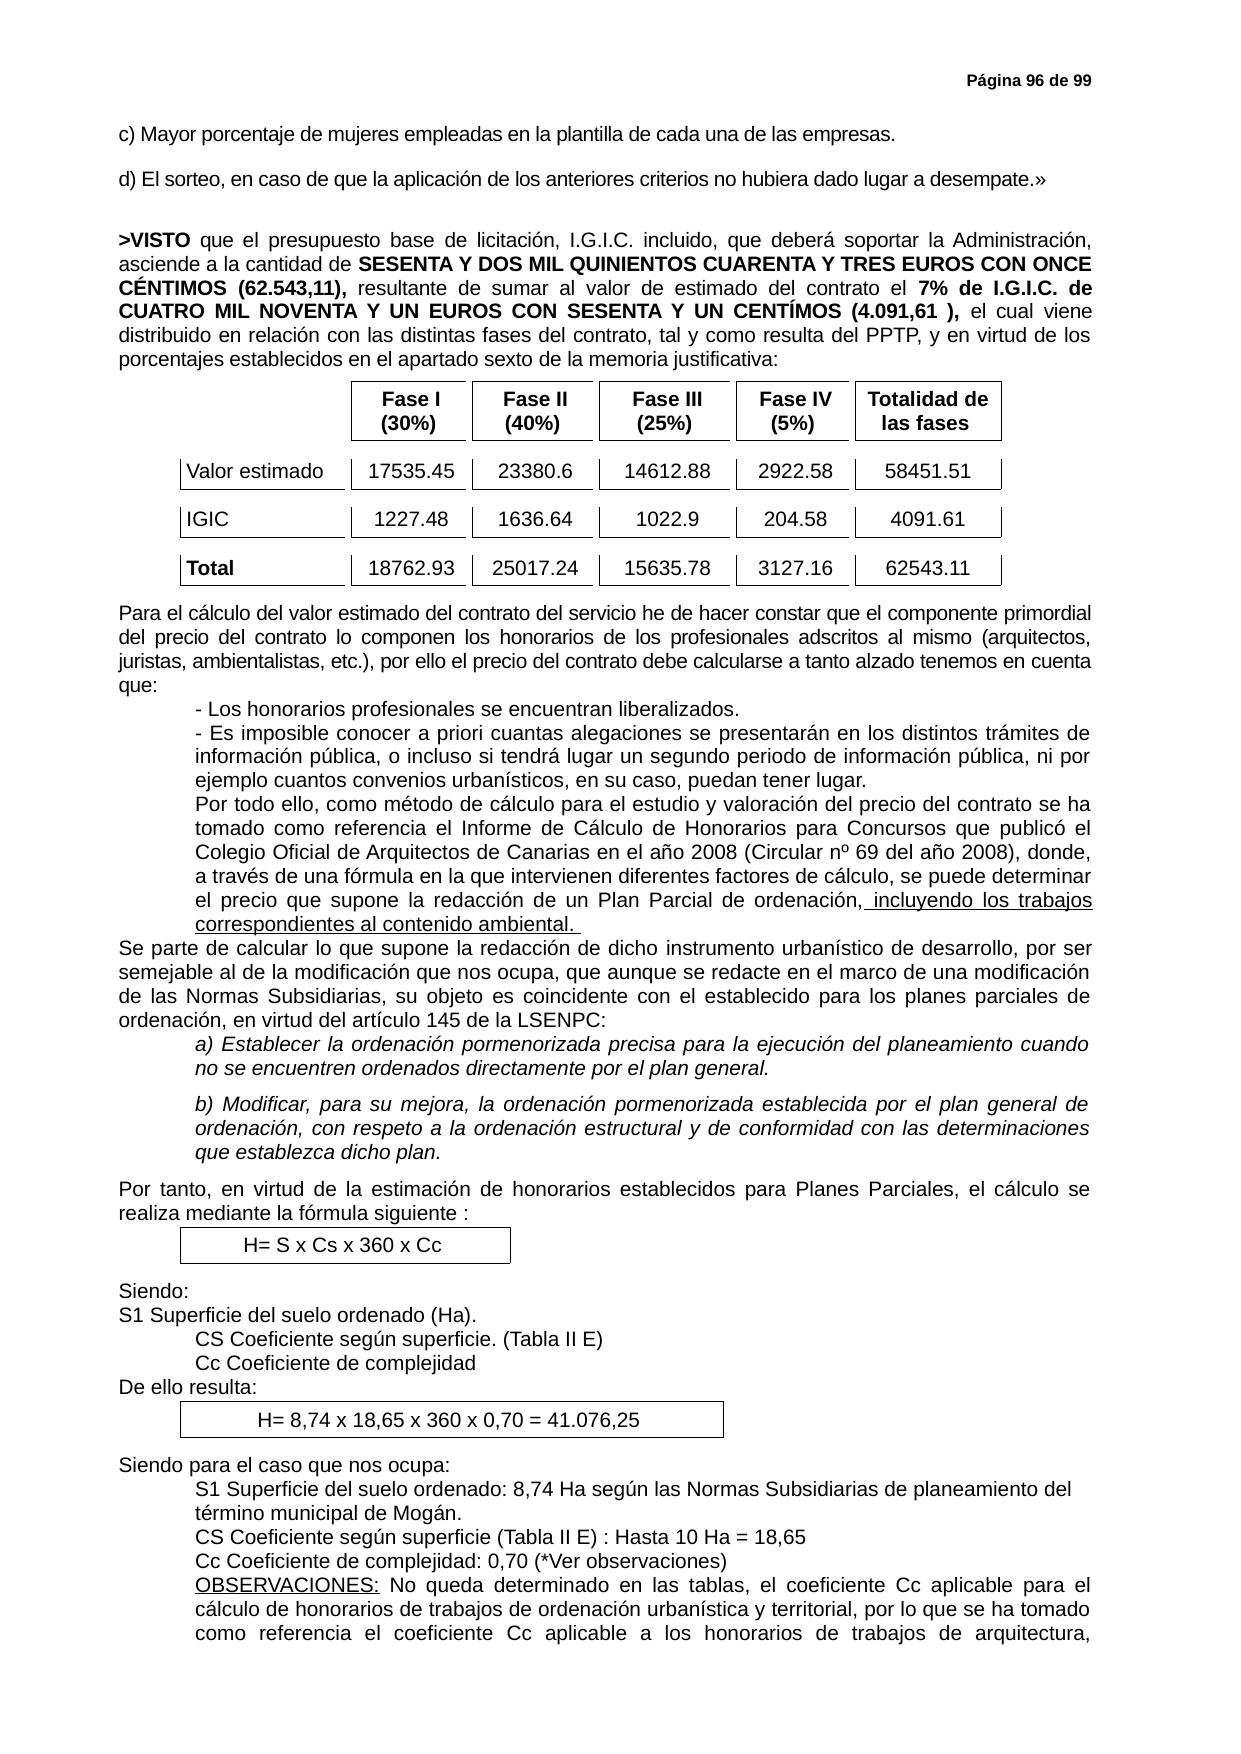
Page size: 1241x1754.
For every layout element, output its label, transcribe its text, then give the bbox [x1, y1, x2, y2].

text S1 Superficie del suelo ordenado (Ha). [118, 1303, 1092, 1327]
table_header H= S x Cs x 360 x Cc [177, 1224, 513, 1279]
table_cell 1022,9 [596, 504, 733, 552]
text c) Mayor porcentaje de mujeres empleadas en la plantilla de cada una de las empresas. [118, 122, 1092, 146]
table_cell 17535,45 [348, 456, 469, 504]
text Para el cálculo del valor estimado del contrato del servicio he de hacer constar que el componente primordial del precio del contrato lo componen los honorarios de los profesionales adscritos al mismo (arquitectos, juristas, ambientalistas, etc.), por ello el precio del contrato debe calcularse a tanto alzado tenemos en cuenta que: [118, 601, 1092, 696]
table_cell 1636,64 [469, 504, 596, 552]
table_cell 1227,48 [348, 504, 469, 552]
text d) El sorteo, en caso de que la aplicación de los anteriores criterios no hubiera dado lugar a desempate.» [118, 167, 1092, 191]
text a) Establecer la ordenación pormenorizada precisa para la ejecución del planeamiento cuando no se encuentren ordenados directamente por el plan general. [195, 1032, 1092, 1080]
text Se parte de calcular lo que supone la redacción de dicho instrumento urbanístico de desarrollo, por ser semejable al de la modificación que nos ocupa, que aunque se redacte en el marco de una modificación de las Normas Subsidiarias, su objeto es coincidente con el establecido para los planes parciales de ordenación, en virtud del artículo 145 de la LSENPC: [118, 936, 1092, 1032]
table_cell 15635,78 [596, 553, 733, 601]
table_cell 58451,51 [852, 456, 1004, 504]
table_cell 23380,6 [469, 456, 596, 504]
table_cell 3127,16 [733, 553, 852, 601]
table_header [177, 378, 348, 456]
table_cell Valor estimado [177, 456, 348, 504]
text - Es imposible conocer a priori cuantas alegaciones se presentarán en los distintos trámites de información pública, o incluso si tendrá lugar un segundo periodo de información pública, ni por ejemplo cuantos convenios urbanísticos, en su caso, puedan tener lugar. [195, 720, 1092, 792]
text CS Coeficiente según superficie. (Tabla II E) [195, 1327, 1092, 1351]
table_cell Total [177, 553, 348, 601]
table_header Fase III (25%) [596, 378, 733, 456]
text Cc Coeficiente de complejidad: 0,70 (*Ver observaciones) [195, 1548, 1092, 1572]
text De ello resulta: [118, 1374, 1092, 1398]
text OBSERVACIONES: No queda determinado en las tablas, el coeficiente Cc aplicable para el cálculo de honorarios de trabajos de ordenación urbanística y territorial, por lo que se ha tomado como referencia el coeficiente Cc aplicable a los honorarios de trabajos de arquitectura, [195, 1572, 1092, 1644]
table_cell 204,58 [733, 504, 852, 552]
table_header Fase II (40%) [469, 378, 596, 456]
text CS Coeficiente según superficie (Tabla II E) : Hasta 10 Ha = 18,65 [195, 1524, 1092, 1548]
text Por tanto, en virtud de la estimación de honorarios establecidos para Planes Parciales, el cálculo se realiza mediante la fórmula siguiente : [118, 1176, 1092, 1224]
text S1 Superficie del suelo ordenado: 8,74 Ha según las Normas Subsidiarias de planeamiento del término municipal de Mogán. [195, 1477, 1092, 1524]
text Siendo para el caso que nos ocupa: [118, 1453, 1092, 1477]
table_header Fase I (30%) [348, 378, 469, 456]
text Siendo: [118, 1279, 1092, 1303]
table_cell IGIC [177, 504, 348, 552]
text - Los honorarios profesionales se encuentran liberalizados. [195, 696, 1092, 720]
table_cell 4091,61 [852, 504, 1004, 552]
table_cell 62543,11 [852, 553, 1004, 601]
table_cell 25017,24 [469, 553, 596, 601]
table_header Totalidad de las fases [852, 378, 1004, 456]
table_cell 14612,88 [596, 456, 733, 504]
table_header Fase IV (5%) [733, 378, 852, 456]
table_cell 2922,58 [733, 456, 852, 504]
text b) Modificar, para su mejora, la ordenación pormenorizada establecida por el plan general de ordenación, con respeto a la ordenación estructural y de conformidad con las determinaciones que establezca dicho plan. [195, 1092, 1092, 1164]
table_cell 18762,93 [348, 553, 469, 601]
table_header H= 8,74 x 18,65 x 360 x 0,70 = 41.076,25 [177, 1399, 726, 1453]
text Por todo ello, como método de cálculo para el estudio y valoración del precio del contrato se ha tomado como referencia el Informe de Cálculo de Honorarios para Concursos que publicó el Colegio Oficial de Arquitectos de Canarias en el año 2008 (Circular nº 69 del año 2008), donde, a través de una fórmula en la que intervienen diferentes factores de cálculo, se puede determinar el precio que supone la redacción de un Plan Parcial de ordenación, incluyendo los trabajos correspondientes al contenido ambiental. [195, 792, 1092, 936]
text Cc Coeficiente de complejidad [195, 1351, 1092, 1374]
text >VISTO que el presupuesto base de licitación, I.G.I.C. incluido, que deberá soportar la Administración, asciende a la cantidad de SESENTA Y DOS MIL QUINIENTOS CUARENTA Y TRES EUROS CON ONCE CÉNTIMOS (62.543,11), resultante de sumar al valor de estimado del contrato el 7% de I.G.I.C. de CUATRO MIL NOVENTA Y UN EUROS CON SESENTA Y UN CENTÍMOS (4.091,61 ), el cual viene distribuido en relación con las distintas fases del contrato, tal y como resulta del PPTP, y en virtud de los porcentajes establecidos en el apartado sexto de la memoria justificativa: [118, 227, 1092, 371]
